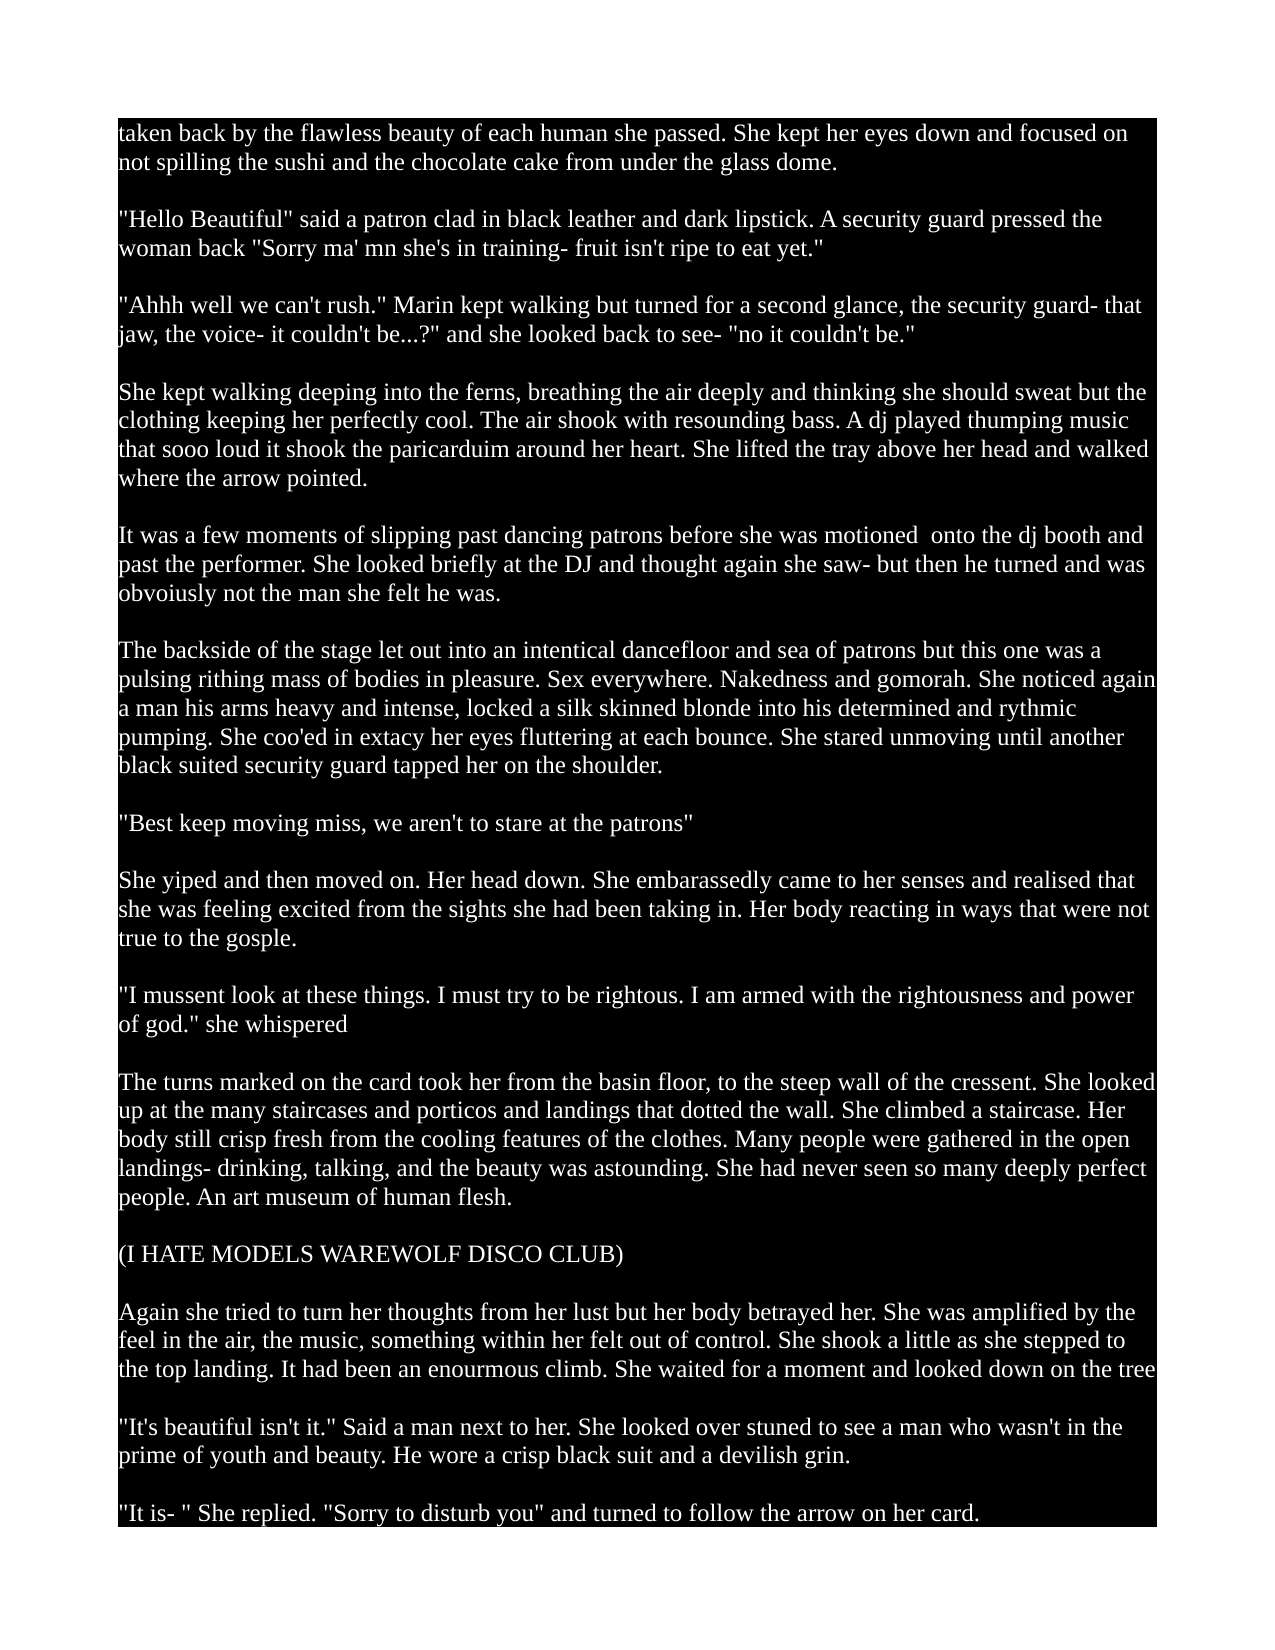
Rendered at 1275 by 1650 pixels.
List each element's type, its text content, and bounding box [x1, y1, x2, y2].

text It was a few moments of slipping past dancing patrons before she was motioned onto the dj booth and past the performer. She looked briefly at the DJ and thought again she saw- but then he turned and was obvoiusly not the man she felt he was. The backside of the stage let out into an intentical dancefloor and sea of patrons but this one was a pulsing rithing mass of bodies in pleasure. Sex everywhere. Nakedness and gomorah. She noticed again a man his arms heavy and intense, locked a silk skinned blonde into his determined and rythmic pumping. She coo'ed in extacy her eyes fluttering at each bounce. She stared unmoving until another black suited security guard tapped her on the shoulder. "Best keep moving miss, we aren't to stare at the patrons" [118, 521, 1157, 837]
text The turns marked on the card took her from the basin floor, to the steep wall of the cressent. She looked up at the many staircases and porticos and landings that dotted the wall. She climbed a staircase. Her body still crisp fresh from the cooling features of the clothes. Many people were gathered in the open landings- drinking, talking, and the beauty was astounding. She had never seen so many deeply perfect people. An art museum of human flesh. [118, 1067, 1157, 1211]
text "It's beautiful isn't it." Said a man next to her. She looked over stuned to see a man who wasn't in the prime of youth and beauty. He wore a crisp black suit and a devilish grin. [118, 1412, 1157, 1469]
text She yiped and then moved on. Her head down. She embarassedly came to her senses and realised that she was feeling excited from the sights she had been taking in. Her body reacting in ways that were not true to the gosple. "I mussent look at these things. I must try to be rightous. I am armed with the rightousness and power of god." she whispered [118, 866, 1157, 1038]
text taken back by the flawless beauty of each human she passed. She kept her eyes down and focused on not spilling the sushi and the chocolate cake from under the glass dome. [118, 118, 1157, 176]
text (I HATE MODELS WAREWOLF DISCO CLUB) [118, 1239, 1157, 1268]
text Again she tried to turn her thoughts from her lust but her body betrayed her. She was amplified by the feel in the air, the music, something within her felt out of control. She shook a little as she stepped to the top landing. It had been an enourmous climb. She waited for a moment and looked down on the tree [118, 1297, 1157, 1383]
text "Hello Beautiful" said a patron clad in black leather and dark lipstick. A security guard pressed the woman back "Sorry ma' mn she's in training- fruit isn't ripe to eat yet." "Ahhh well we can't rush." Marin kept walking but turned for a second glance, the security guard- that jaw, the voice- it couldn't be...?" and she looked back to see- "no it couldn't be." [118, 204, 1157, 377]
text "It is- " She replied. "Sorry to disturb you" and turned to follow the arrow on her card. [118, 1498, 1157, 1527]
text She kept walking deeping into the ferns, breathing the air deeply and thinking she should sweat but the clothing keeping her perfectly cool. The air shook with resounding bass. A dj played thumping music that sooo loud it shook the paricarduim around her heart. She lifted the tray above her head and walked where the arrow pointed. [118, 377, 1157, 492]
